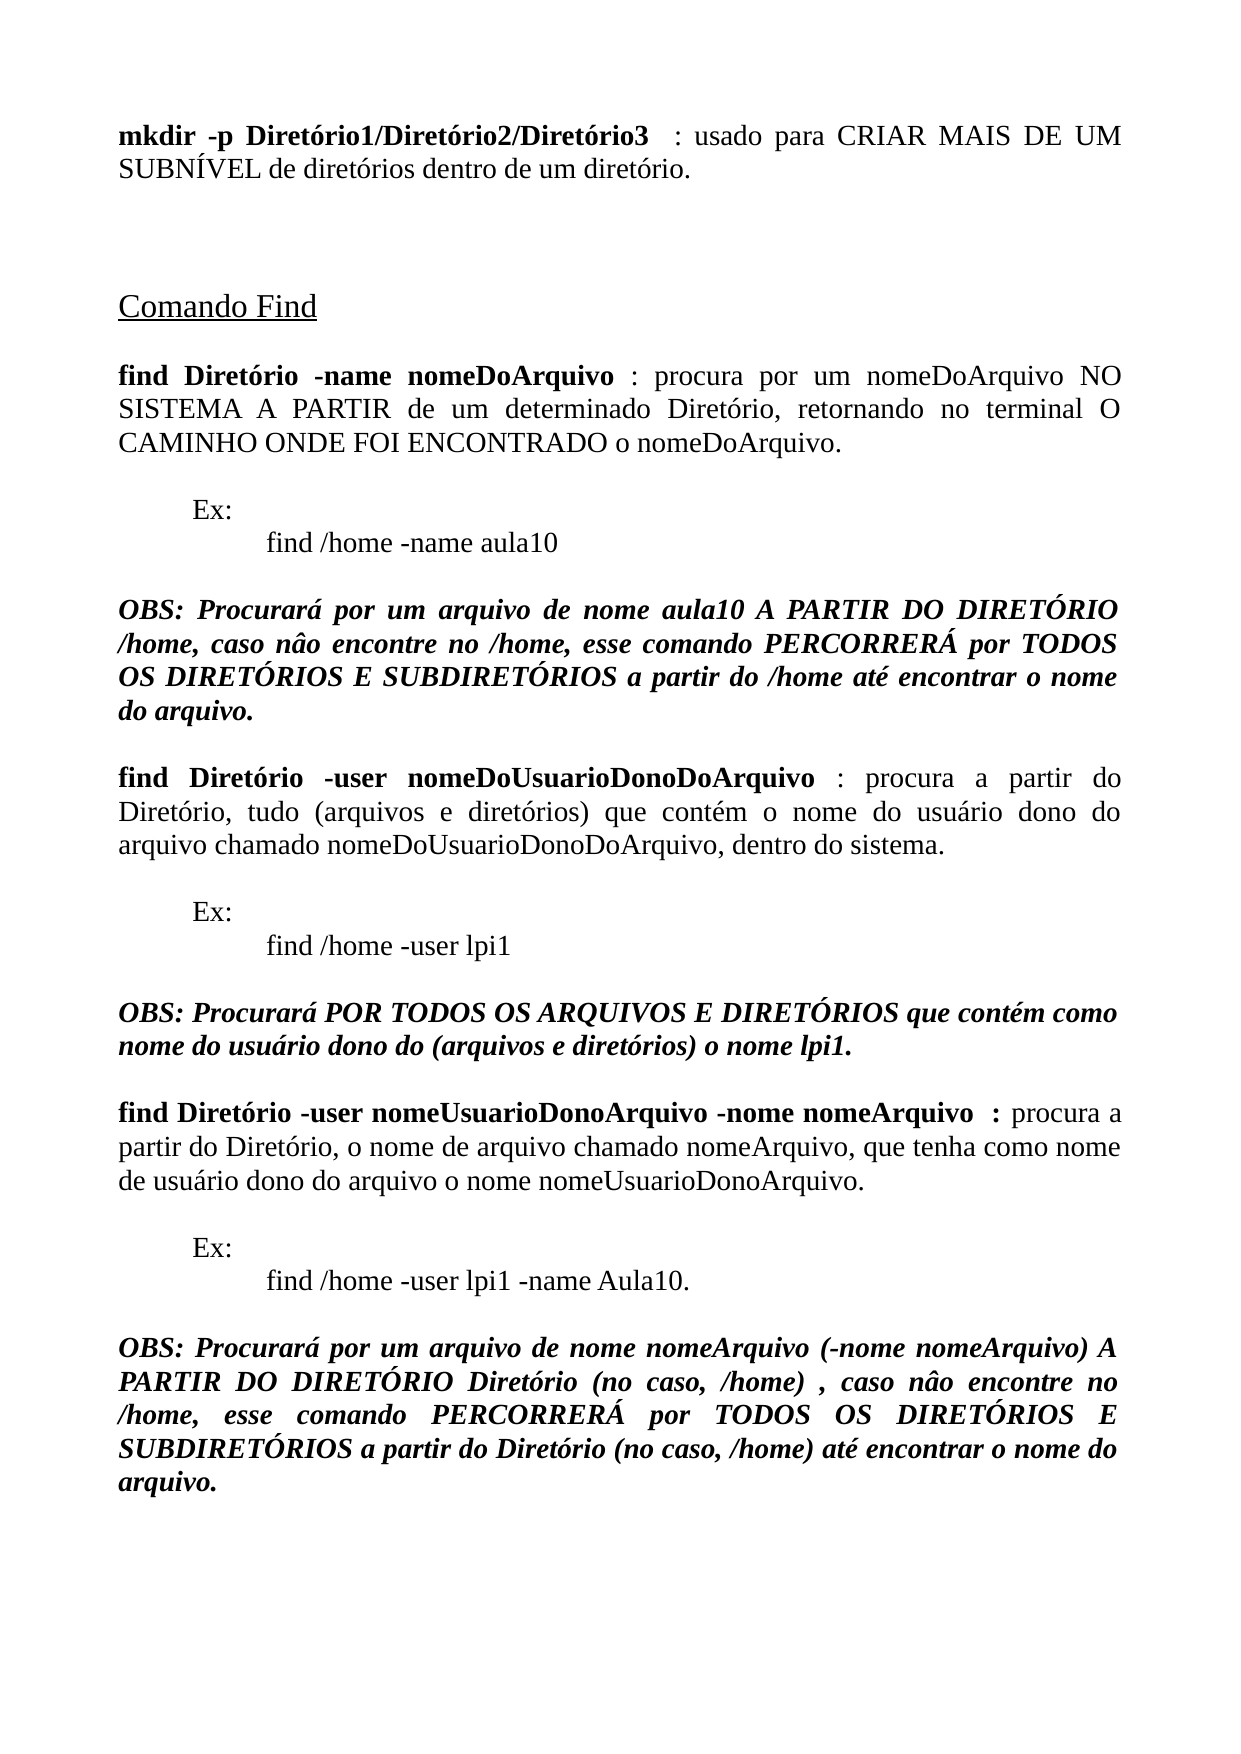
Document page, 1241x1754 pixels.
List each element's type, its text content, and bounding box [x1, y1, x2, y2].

text mkdir -p Diretório1/Diretório2/Diretório3 : usado para CRIAR MAIS DE UM SUBNÍVEL de diretórios dentro de um diretório. [118, 118, 1122, 185]
text find /home -name aula10 [118, 525, 1122, 559]
text Comando Find [118, 286, 1122, 324]
text find Diretório -user nomeDoUsuarioDonoDoArquivo : procura a partir do Diretório, tudo (arquivos e diretórios) que contém o nome do usuário dono do arquivo chamado nomeDoUsuarioDonoDoArquivo, dentro do sistema. [118, 760, 1122, 861]
text OBS: Procurará POR TODOS OS ARQUIVOS E DIRETÓRIOS que contém como nome do usuário dono do (arquivos e diretórios) o nome lpi1. [118, 995, 1122, 1062]
text find Diretório -user nomeUsuarioDonoArquivo -nome nomeArquivo : procura a partir do Diretório, o nome de arquivo chamado nomeArquivo, que tenha como nome de usuário dono do arquivo o nome nomeUsuarioDonoArquivo. [118, 1096, 1122, 1196]
text Ex: [118, 1230, 1122, 1263]
text Ex: [118, 894, 1122, 928]
text Ex: [118, 492, 1122, 525]
text find /home -user lpi1 [118, 928, 1122, 961]
text OBS: Procurará por um arquivo de nome aula10 A PARTIR DO DIRETÓRIO /home, caso nâo encontre no /home, esse comando PERCORRERÁ por TODOS OS DIRETÓRIOS E SUBDIRETÓRIOS a partir do /home até encontrar o nome do arquivo. [118, 592, 1122, 727]
text find Diretório -name nomeDoArquivo : procura por um nomeDoArquivo NO SISTEMA A PARTIR de um determinado Diretório, retornando no terminal O CAMINHO ONDE FOI ENCONTRADO o nomeDoArquivo. [118, 358, 1122, 458]
text OBS: Procurará por um arquivo de nome nomeArquivo (-nome nomeArquivo) A PARTIR DO DIRETÓRIO Diretório (no caso, /home) , caso nâo encontre no /home, esse comando PERCORRERÁ por TODOS OS DIRETÓRIOS E SUBDIRETÓRIOS a partir do Diretório (no caso, /home) até encontrar o nome do arquivo. [118, 1330, 1122, 1498]
text find /home -user lpi1 -name Aula10. [118, 1263, 1122, 1297]
